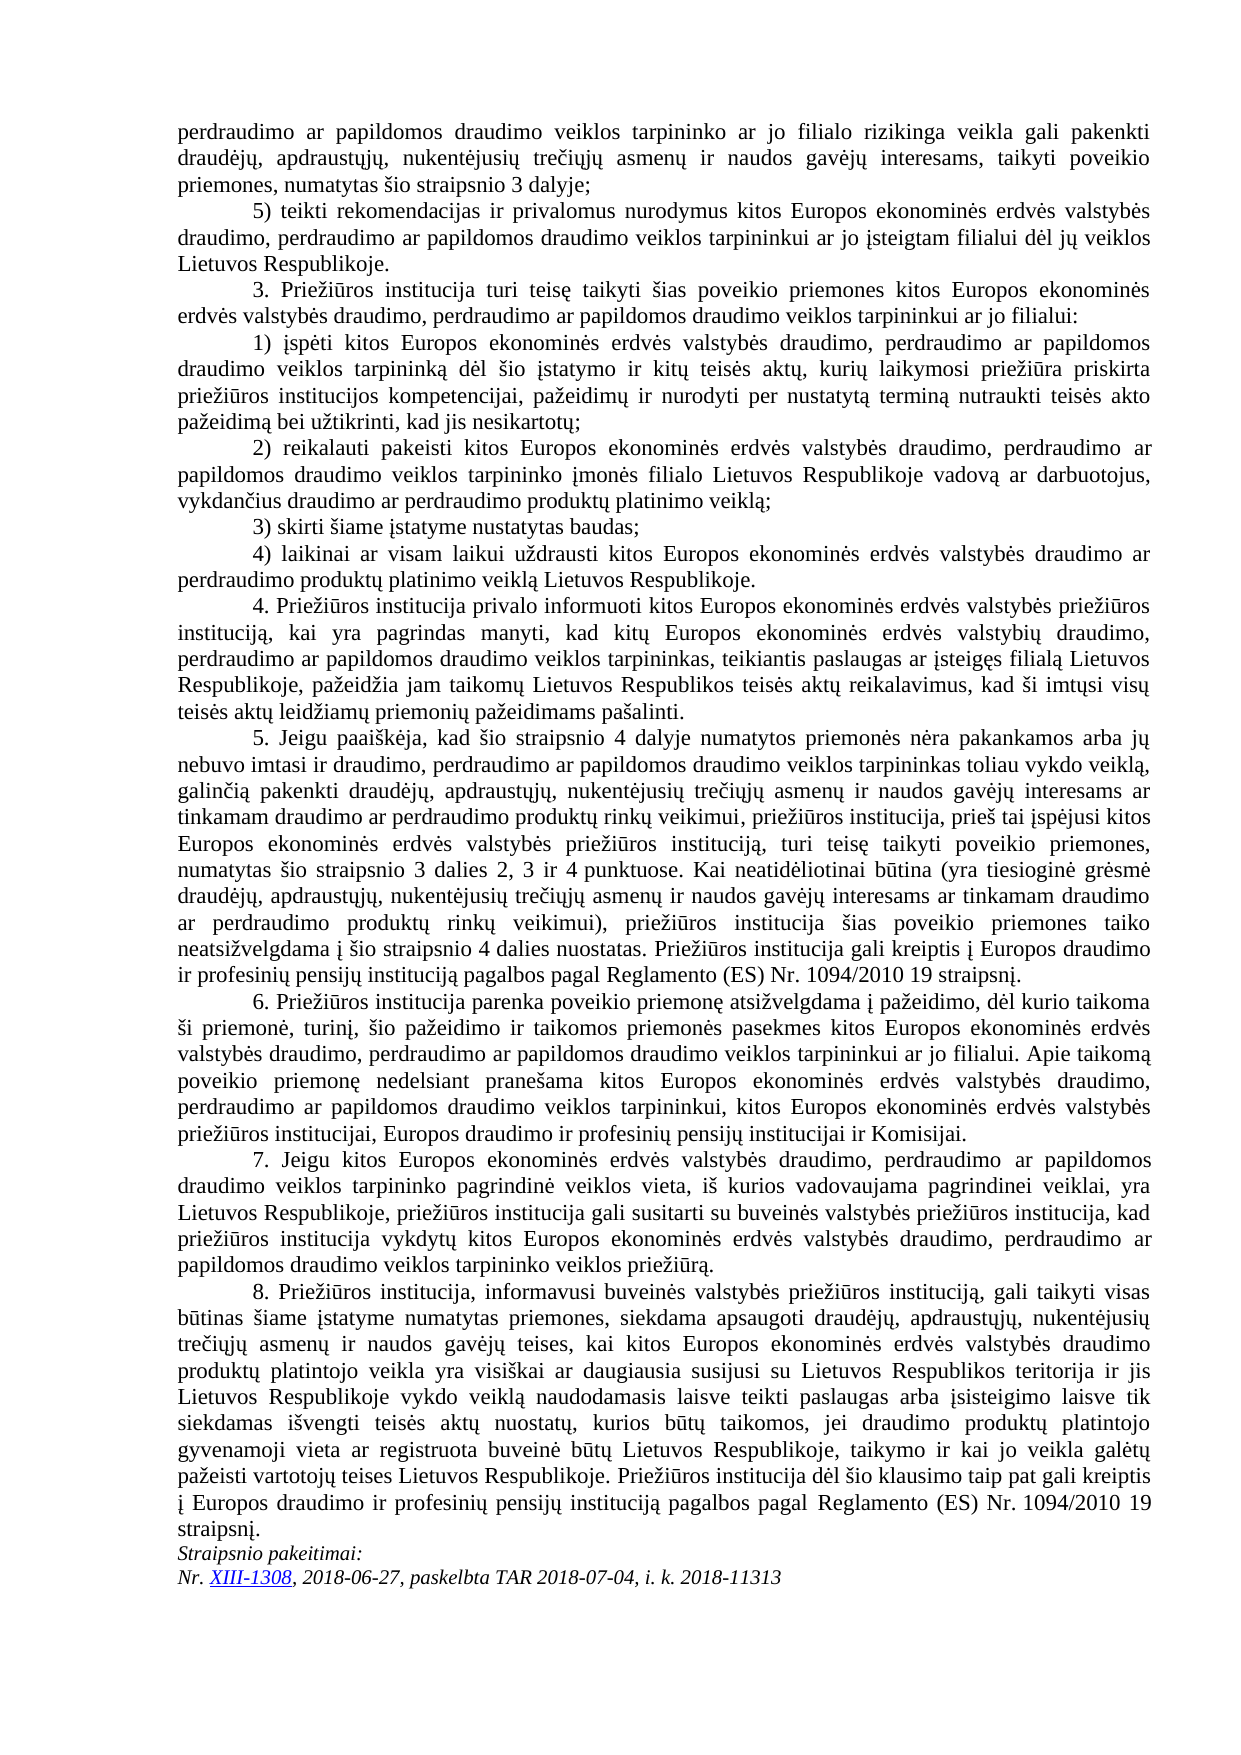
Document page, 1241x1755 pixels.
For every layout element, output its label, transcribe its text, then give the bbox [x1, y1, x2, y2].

text 5. Jeigu paaiškėja, kad šio straipsnio 4 dalyje numatytos priemonės nėra pakankamos arba jų nebuvo imtasi ir draudimo, perdraudimo ar papildomos draudimo veiklos tarpininkas toliau vykdo veiklą, galinčią pakenkti draudėjų, apdraustųjų, nukentėjusių trečiųjų asmenų ir naudos gavėjų interesams ar tinkamam draudimo ar perdraudimo produktų rinkų veikimui, priežiūros institucija, prieš tai įspėjusi kitos Europos ekonominės erdvės valstybės priežiūros instituciją, turi teisę taikyti poveikio priemones, numatytas šio straipsnio 3 dalies 2, 3 ir 4 punktuose. Kai neatidėliotinai būtina (yra tiesioginė grėsmė draudėjų, apdraustųjų, nukentėjusių trečiųjų asmenų ir naudos gavėjų interesams ar tinkamam draudimo ar perdraudimo produktų rinkų veikimui), priežiūros institucija šias poveikio priemones taiko neatsižvelgdama į šio straipsnio 4 dalies nuostatas. Priežiūros institucija gali kreiptis į Europos draudimo ir profesinių pensijų instituciją pagalbos pagal Reglamento (ES) Nr. 1094/2010 19 straipsnį. [177, 724, 1152, 988]
text Nr. XIII-1308, 2018-06-27, paskelbta TAR 2018-07-04, i. k. 2018-11313 [177, 1565, 1152, 1589]
text 7. Jeigu kitos Europos ekonominės erdvės valstybės draudimo, perdraudimo ar papildomos draudimo veiklos tarpininko pagrindinė veiklos vieta, iš kurios vadovaujama pagrindinei veiklai, yra Lietuvos Respublikoje, priežiūros institucija gali susitarti su buveinės valstybės priežiūros institucija, kad priežiūros institucija vykdytų kitos Europos ekonominės erdvės valstybės draudimo, perdraudimo ar papildomos draudimo veiklos tarpininko veiklos priežiūrą. [177, 1146, 1152, 1278]
text 3. Priežiūros institucija turi teisę taikyti šias poveikio priemones kitos Europos ekonominės erdvės valstybės draudimo, perdraudimo ar papildomos draudimo veiklos tarpininkui ar jo filialui: [177, 276, 1152, 329]
text 1) įspėti kitos Europos ekonominės erdvės valstybės draudimo, perdraudimo ar papildomos draudimo veiklos tarpininką dėl šio įstatymo ir kitų teisės aktų, kurių laikymosi priežiūra priskirta priežiūros institucijos kompetencijai, pažeidimų ir nurodyti per nustatytą terminą nutraukti teisės akto pažeidimą bei užtikrinti, kad jis nesikartotų; [177, 329, 1152, 434]
text 5) teikti rekomendacijas ir privalomus nurodymus kitos Europos ekonominės erdvės valstybės draudimo, perdraudimo ar papildomos draudimo veiklos tarpininkui ar jo įsteigtam filialui dėl jų veiklos Lietuvos Respublikoje. [177, 197, 1152, 276]
text 6. Priežiūros institucija parenka poveikio priemonę atsižvelgdama į pažeidimo, dėl kurio taikoma ši priemonė, turinį, šio pažeidimo ir taikomos priemonės pasekmes kitos Europos ekonominės erdvės valstybės draudimo, perdraudimo ar papildomos draudimo veiklos tarpininkui ar jo filialui. Apie taikomą poveikio priemonę nedelsiant pranešama kitos Europos ekonominės erdvės valstybės draudimo, perdraudimo ar papildomos draudimo veiklos tarpininkui, kitos Europos ekonominės erdvės valstybės priežiūros institucijai, Europos draudimo ir profesinių pensijų institucijai ir Komisijai. [177, 988, 1152, 1146]
text 3) skirti šiame įstatyme nustatytas baudas; [177, 513, 1152, 540]
text 2) reikalauti pakeisti kitos Europos ekonominės erdvės valstybės draudimo, perdraudimo ar papildomos draudimo veiklos tarpininko įmonės filialo Lietuvos Respublikoje vadovą ar darbuotojus, vykdančius draudimo ar perdraudimo produktų platinimo veiklą; [177, 434, 1152, 513]
text 4) laikinai ar visam laikui uždrausti kitos Europos ekonominės erdvės valstybės draudimo ar perdraudimo produktų platinimo veiklą Lietuvos Respublikoje. [177, 540, 1152, 592]
text 8. Priežiūros institucija, informavusi buveinės valstybės priežiūros instituciją, gali taikyti visas būtinas šiame įstatyme numatytas priemones, siekdama apsaugoti draudėjų, apdraustųjų, nukentėjusių trečiųjų asmenų ir naudos gavėjų teises, kai kitos Europos ekonominės erdvės valstybės draudimo produktų platintojo veikla yra visiškai ar daugiausia susijusi su Lietuvos Respublikos teritorija ir jis Lietuvos Respublikoje vykdo veiklą naudodamasis laisve teikti paslaugas arba įsisteigimo laisve tik siekdamas išvengti teisės aktų nuostatų, kurios būtų taikomos, jei draudimo produktų platintojo gyvenamoji vieta ar registruota buveinė būtų Lietuvos Respublikoje, taikymo ir kai jo veikla galėtų pažeisti vartotojų teises Lietuvos Respublikoje. Priežiūros institucija dėl šio klausimo taip pat gali kreiptis į Europos draudimo ir profesinių pensijų instituciją pagalbos pagal Reglamento (ES) Nr. 1094/2010 19 straipsnį. [177, 1278, 1152, 1541]
text Straipsnio pakeitimai: [177, 1541, 1152, 1565]
text perdraudimo ar papildomos draudimo veiklos tarpininko ar jo filialo rizikinga veikla gali pakenkti draudėjų, apdraustųjų, nukentėjusių trečiųjų asmenų ir naudos gavėjų interesams, taikyti poveikio priemones, numatytas šio straipsnio 3 dalyje; [177, 118, 1152, 197]
text 4. Priežiūros institucija privalo informuoti kitos Europos ekonominės erdvės valstybės priežiūros instituciją, kai yra pagrindas manyti, kad kitų Europos ekonominės erdvės valstybių draudimo, perdraudimo ar papildomos draudimo veiklos tarpininkas, teikiantis paslaugas ar įsteigęs filialą Lietuvos Respublikoje, pažeidžia jam taikomų Lietuvos Respublikos teisės aktų reikalavimus, kad ši imtųsi visų teisės aktų leidžiamų priemonių pažeidimams pašalinti. [177, 592, 1152, 724]
